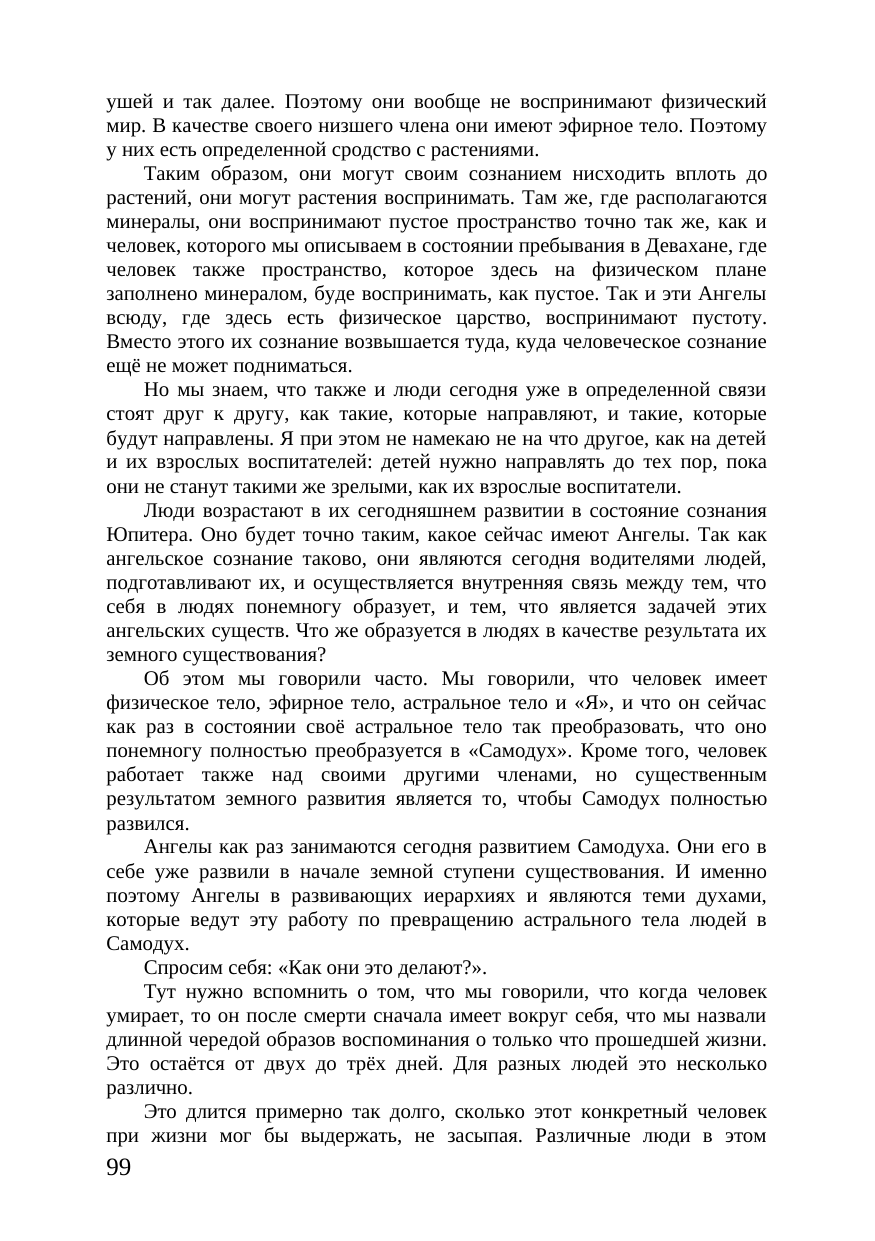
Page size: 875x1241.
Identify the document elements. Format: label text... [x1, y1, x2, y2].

text Люди возрастают в их сегодняшнем развитии в состояние сознания Юпитера. Оно будет точно таким, какое сейчас имеют Ангелы. Так как ангельское сознание таково, они являются сегодня водителями людей, подготавливают их, и осуществляется внутренняя связь между тем, что себя в людях понемногу образует, и тем, что является задачей этих ангельских существ. Что же образуется в людях в качестве результата их земного существования? [106, 498, 768, 666]
text Таким образом, они могут своим сознанием нисходить вплоть до растений, они могут растения воспринимать. Там же, где располагаются минералы, они воспринимают пустое пространство точно так же, как и человек, которого мы описываем в состоянии пребывания в Девахане, где человек также пространство, которое здесь на физическом плане заполнено минералом, буде воспринимать, как пустое. Так и эти Ангелы всюду, где здесь есть физическое царство, воспринимают пустоту. Вместо этого их сознание возвышается туда, куда человеческое сознание ещё не может подниматься. [106, 161, 768, 377]
text Об этом мы говорили часто. Мы говорили, что человек имеет физическое тело, эфирное тело, астральное тело и «Я», и что он сейчас как раз в состоянии своё астральное тело так преобразовать, что оно понемногу полностью преобразуется в «Самодух». Кроме того, человек работает также над своими другими членами, но существенным результатом земного развития является то, чтобы Самодух полностью развился. [106, 666, 768, 834]
text ушей и так далее. Поэтому они вообще не воспринимают физический мир. В качестве своего низшего члена они имеют эфирное тело. Поэтому у них есть определенной сродство с растениями. [106, 88, 768, 161]
text Тут нужно вспомнить о том, что мы говорили, что когда человек умирает, то он после смерти сначала имеет вокруг себя, что мы назвали длинной чередой образов воспоминания о только что прошедшей жизни. Это остаётся от двух до трёх дней. Для разных людей это несколько различно. [106, 979, 768, 1099]
text Спросим себя: «Как они это делают?». [106, 955, 768, 979]
text Но мы знаем, что также и люди сегодня уже в определенной связи стоят друг к другу, как такие, которые направляют, и такие, которые будут направлены. Я при этом не намекаю не на что другое, как на детей и их взрослых воспитателей: детей нужно направлять до тех пор, пока они не станут такими же зрелыми, как их взрослые воспитатели. [106, 377, 768, 498]
text Ангелы как раз занимаются сегодня развитием Самодуха. Они его в себе уже развили в начале земной ступени существования. И именно поэтому Ангелы в развивающих иерархиях и являются теми духами, которые ведут эту работу по превращению астрального тела людей в Самодух. [106, 834, 768, 955]
text Это длится примерно так долго, сколько этот конкретный человек при жизни мог бы выдержать, не засыпая. Различные люди в этом [106, 1099, 768, 1147]
